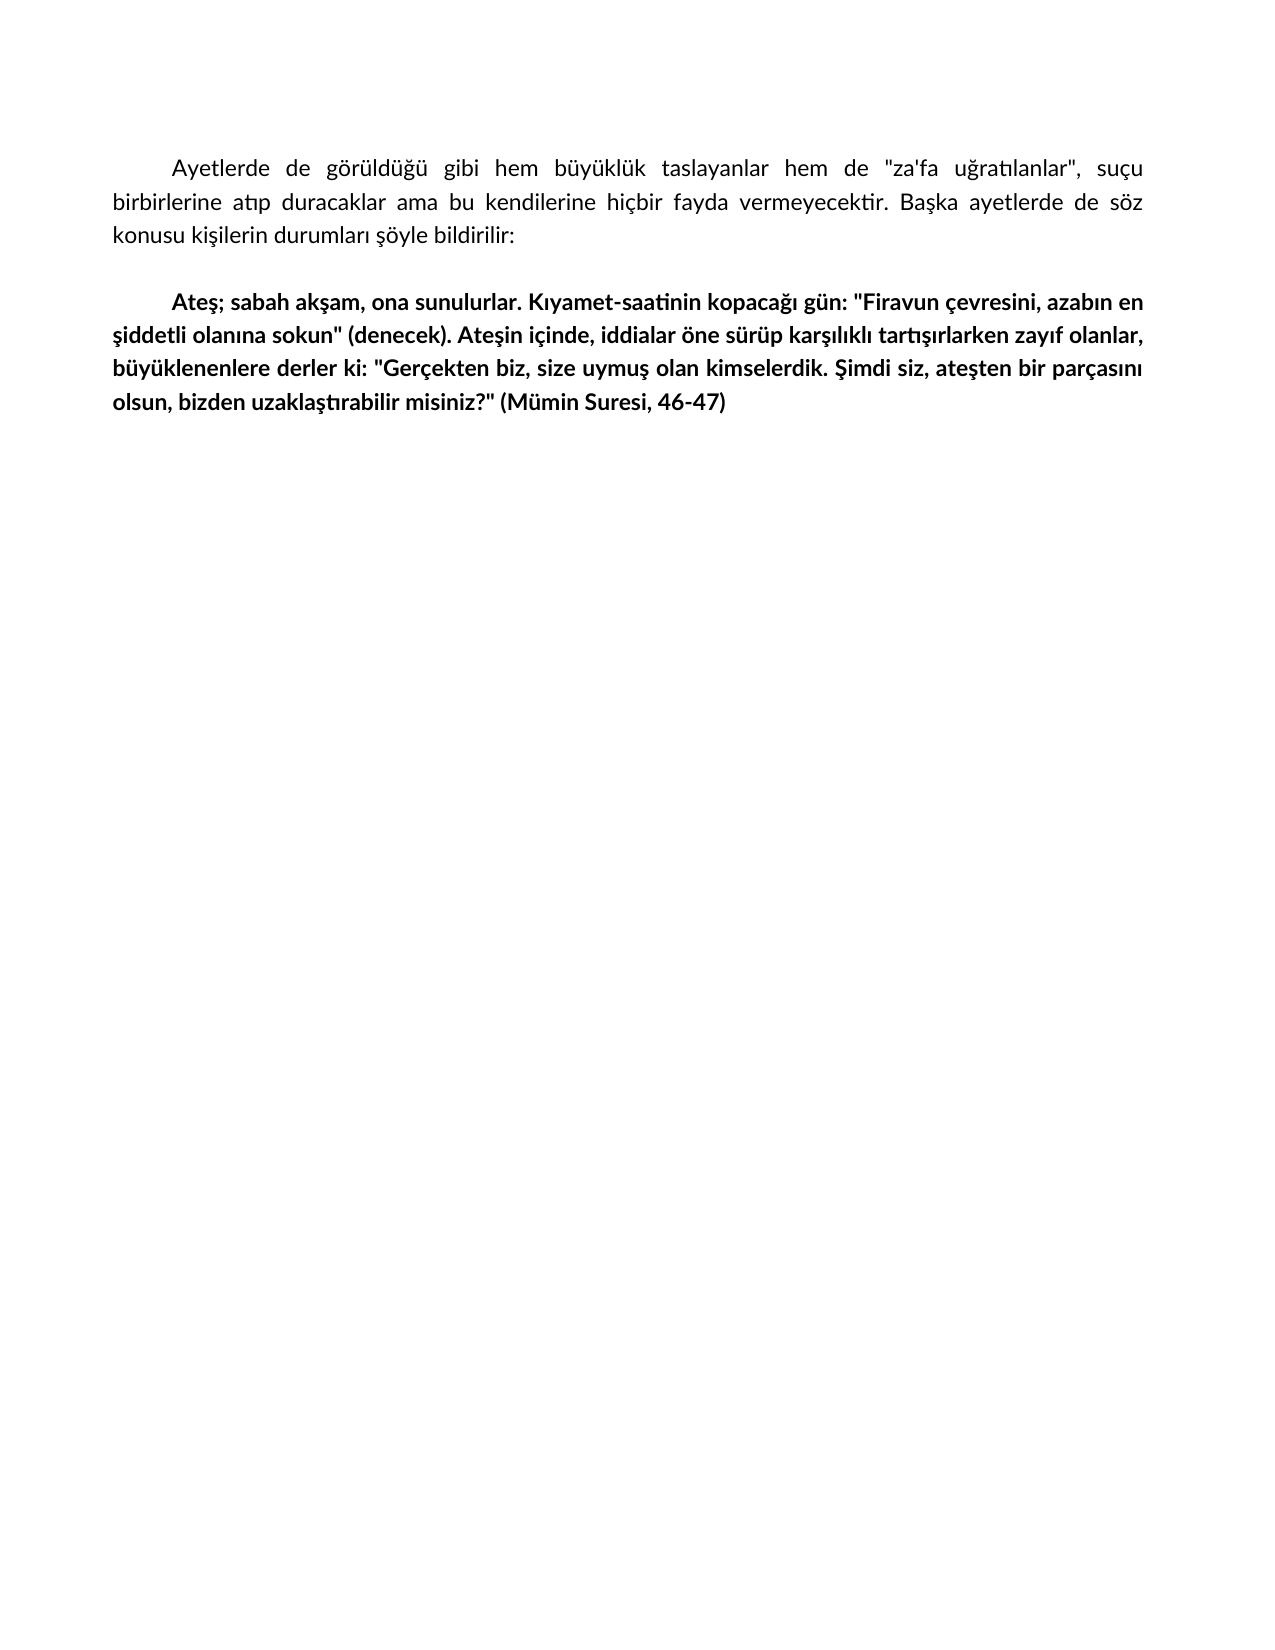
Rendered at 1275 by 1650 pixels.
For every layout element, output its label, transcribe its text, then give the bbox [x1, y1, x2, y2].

text Ateş; sabah akşam, ona sunulurlar. Kıyamet-saatinin kopacağı gün: "Firavun çevresini, azabın en şiddetli olanına sokun" (denecek). Ateşin içinde, iddialar öne sürüp karşılıklı tartışırlarken zayıf olanlar, büyüklenenlere derler ki: "Gerçekten biz, size uymuş olan kimselerdik. Şimdi siz, ateşten bir parçasını olsun, bizden uzaklaştırabilir misiniz?" (Mümin Suresi, 46-47) [112, 283, 1145, 417]
text Ayetlerde de görüldüğü gibi hem büyüklük taslayanlar hem de "za'fa uğratılanlar", suçu birbirlerine atıp duracaklar ama bu kendilerine hiçbir fayda vermeyecektir. Başka ayetlerde de söz konusu kişilerin durumları şöyle bildirilir: [112, 150, 1145, 250]
